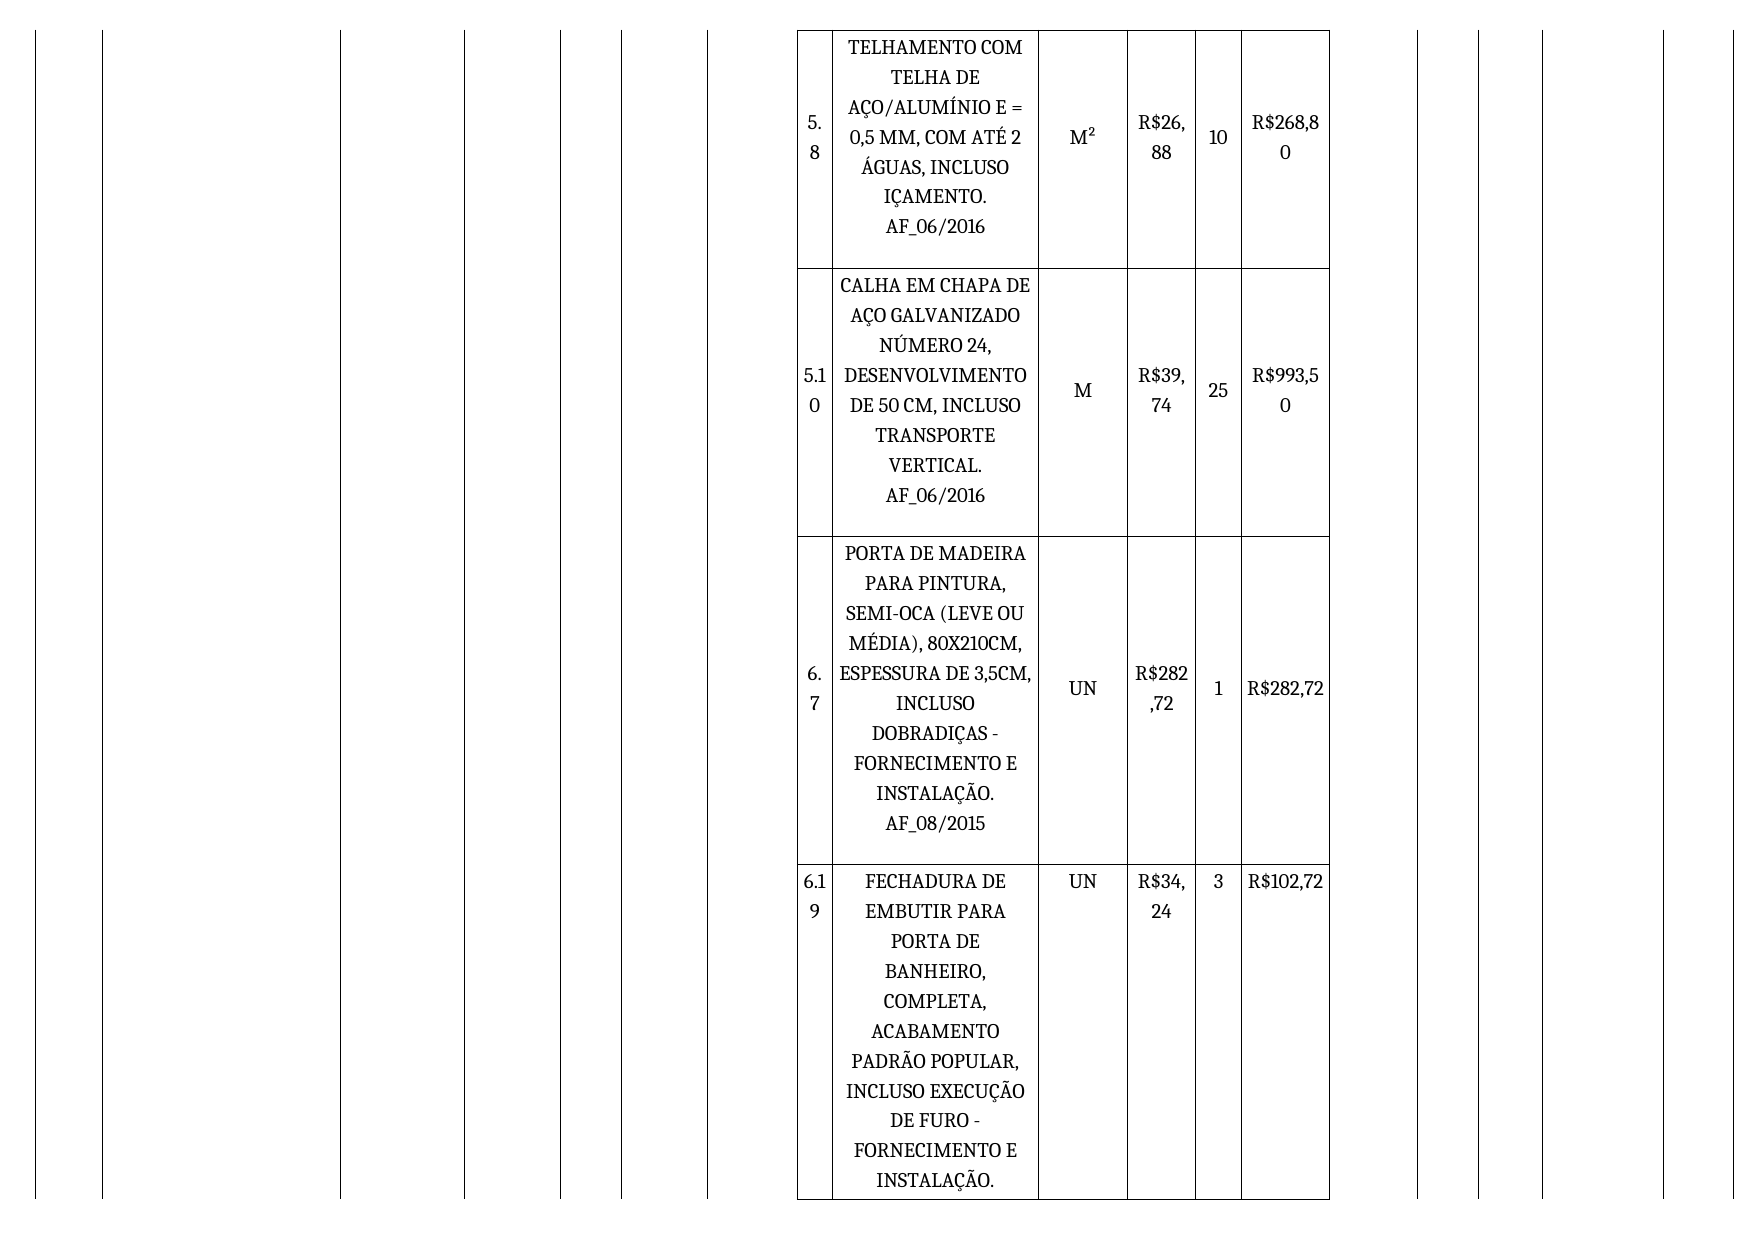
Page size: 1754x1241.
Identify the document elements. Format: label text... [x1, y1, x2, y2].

table_cell [1543, 536, 1663, 864]
table_cell [465, 536, 560, 864]
table_cell TELHAMENTO COM TELHA DE AÇO/ALUMÍNIO E = 0,5 MM, COM ATÉ 2 ÁGUAS, INCLUSO IÇAMENTO. AF_06/2016 [833, 31, 1038, 268]
table_cell [622, 30, 707, 268]
table_cell [1479, 536, 1542, 864]
table_cell UN [1039, 865, 1127, 1199]
table_cell [1543, 30, 1663, 268]
table_cell [1543, 268, 1663, 536]
table_cell [561, 268, 621, 536]
table_cell [1664, 864, 1733, 1199]
table_cell [1479, 864, 1542, 1199]
table_cell UN [1039, 537, 1127, 864]
table_cell [465, 268, 560, 536]
table_cell [708, 536, 797, 864]
table_cell CALHA EM CHAPA DE AÇO GALVANIZADO NÚMERO 24, DESENVOLVIMENTO DE 50 CM, INCLUSO TRANSPORTE VERTICAL. AF_06/2016 [833, 269, 1038, 536]
table_cell R$34,24 [1128, 865, 1195, 1199]
table_cell 6.19 [798, 865, 832, 1199]
table_cell [1330, 268, 1417, 536]
table_cell 5.10 [798, 269, 832, 536]
table_cell M² [1039, 31, 1127, 268]
table_cell [708, 864, 797, 1199]
table_cell R$282,72 [1128, 537, 1195, 864]
table_cell 5.8 [798, 31, 832, 268]
table_cell [341, 536, 464, 864]
table_cell 10 [1196, 31, 1241, 268]
table_cell [1418, 536, 1478, 864]
table_cell [1330, 864, 1417, 1199]
table_cell [465, 30, 560, 268]
table_cell [1418, 268, 1478, 536]
table_cell [1330, 30, 1417, 268]
table_cell [622, 864, 707, 1199]
table_cell [1330, 536, 1417, 864]
table_cell PORTA DE MADEIRA PARA PINTURA, SEMI-OCA (LEVE OU MÉDIA), 80X210CM, ESPESSURA DE 3,5CM, INCLUSO DOBRADIÇAS - FORNECIMENTO E INSTALAÇÃO. AF_08/2015 [833, 537, 1038, 864]
table_cell R$282,72 [1242, 537, 1329, 864]
table_cell [561, 30, 621, 268]
table_cell 6.7 [798, 537, 832, 864]
table_cell [103, 30, 340, 268]
table_cell [1664, 268, 1733, 536]
table_cell [622, 268, 707, 536]
table_cell [465, 864, 560, 1199]
table_cell [341, 268, 464, 536]
table_cell [1543, 864, 1663, 1199]
table_cell [341, 30, 464, 268]
table_cell [36, 268, 102, 536]
table_cell [1664, 30, 1733, 268]
table_cell FECHADURA DE EMBUTIR PARA PORTA DE BANHEIRO, COMPLETA, ACABAMENTO PADRÃO POPULAR, INCLUSO EXECUÇÃO DE FURO - FORNECIMENTO E INSTALAÇÃO. [833, 865, 1038, 1199]
table_cell [103, 536, 340, 864]
table_cell 25 [1196, 269, 1241, 536]
table_cell [36, 864, 102, 1199]
table_cell [1418, 864, 1478, 1199]
table_cell 1 [1196, 537, 1241, 864]
table_cell 3 [1196, 865, 1241, 1199]
table_cell R$26,88 [1128, 31, 1195, 268]
table_cell [341, 864, 464, 1199]
table_cell [1664, 536, 1733, 864]
table_cell [36, 30, 102, 268]
table_cell [561, 864, 621, 1199]
table_cell [103, 864, 340, 1199]
table_cell [36, 536, 102, 864]
table_cell [1479, 268, 1542, 536]
table_cell [622, 536, 707, 864]
table_cell [561, 536, 621, 864]
table_cell [708, 268, 797, 536]
table_cell R$39,74 [1128, 269, 1195, 536]
table_cell [1418, 30, 1478, 268]
table_cell R$268,80 [1242, 31, 1329, 268]
table_cell [1479, 30, 1542, 268]
table_cell R$993,50 [1242, 269, 1329, 536]
table_cell [708, 30, 797, 268]
table_cell M [1039, 269, 1127, 536]
table_cell [103, 268, 340, 536]
table_cell R$102,72 [1242, 865, 1329, 1199]
